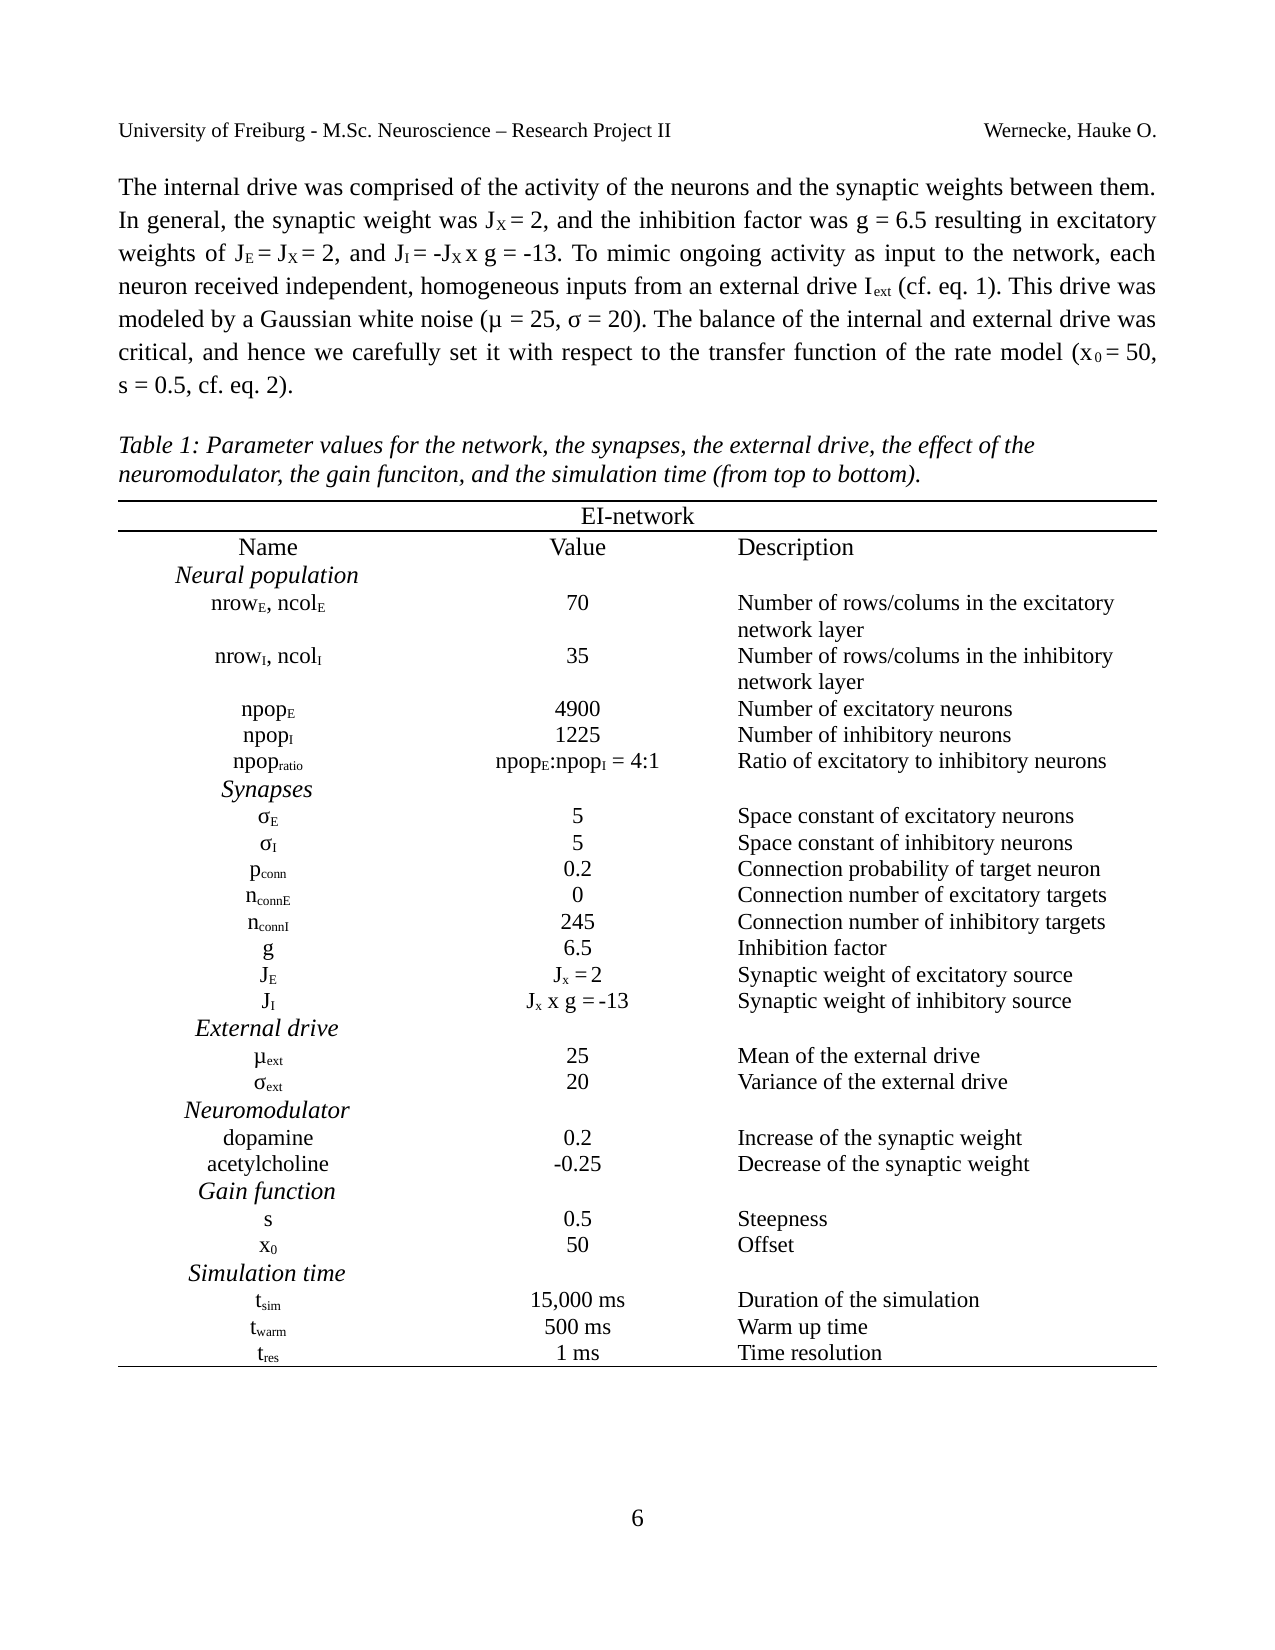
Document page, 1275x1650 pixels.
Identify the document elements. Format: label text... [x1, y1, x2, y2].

table_cell s [118, 1205, 418, 1231]
table_cell [418, 1013, 737, 1042]
table_cell [737, 774, 1157, 802]
table_cell Gain function [118, 1176, 418, 1205]
table_cell [737, 1013, 1157, 1042]
table_cell 70 [418, 589, 737, 642]
table_cell 4900 [418, 695, 737, 721]
text Table 1: Parameter values for the network, the synapses, the external drive, the effect of the neuromodulator, the gain funciton, and the simulation time (from top to bottom). [118, 430, 1157, 487]
table_cell Time resolution [737, 1339, 1157, 1366]
table_cell σE [118, 803, 418, 829]
table_cell [418, 561, 737, 589]
table_cell Space constant of excitatory neurons [737, 803, 1157, 829]
table_cell ≤ 980 [418, 882, 737, 908]
table_cell 245 [418, 908, 737, 934]
table_cell Ratio of excitatory to inhibitory neurons [737, 748, 1157, 774]
table_cell Connection number of inhibitory targets [737, 908, 1157, 934]
table_cell npopratio [118, 748, 418, 774]
table_header EI-network [118, 502, 1157, 530]
table_cell Connection probability of target neuron [737, 855, 1157, 882]
table_cell 500 ms [418, 1313, 737, 1339]
table_cell tres [118, 1339, 418, 1366]
table_cell [737, 561, 1157, 589]
table_cell Synapses [118, 774, 418, 802]
table_cell Warm up time [737, 1313, 1157, 1339]
table_cell -0.25 [418, 1150, 737, 1176]
table_cell 20 [418, 1069, 737, 1095]
table_cell tsim [118, 1286, 418, 1313]
table_cell npopE [118, 695, 418, 721]
table_cell Jx = 2 [418, 961, 737, 987]
table_cell [737, 1258, 1157, 1286]
table_cell npopI [118, 721, 418, 747]
table_cell Mean of the external drive [737, 1042, 1157, 1068]
table_cell Neural population [118, 561, 418, 589]
table_cell 1225 [418, 721, 737, 747]
table_cell Neuromodulator [118, 1095, 418, 1123]
table_cell nrowE, ncolE [118, 589, 418, 642]
table_cell Number of excitatory neurons [737, 695, 1157, 721]
table_cell Name [118, 532, 418, 561]
table_cell [737, 1095, 1157, 1123]
table_cell σI [118, 829, 418, 855]
table_cell 50 [418, 1231, 737, 1258]
table_cell x0 [118, 1231, 418, 1258]
table_cell Number of inhibitory neurons [737, 721, 1157, 747]
table_cell Jx x g = -13 [418, 987, 737, 1013]
table_cell Simulation time [118, 1258, 418, 1286]
table_cell 1 ms [418, 1339, 737, 1366]
table_cell g [118, 934, 418, 961]
table_cell JE [118, 961, 418, 987]
table_cell acetylcholine [118, 1150, 418, 1176]
table_cell 0.5 [418, 1205, 737, 1231]
table_cell Inhibition factor [737, 934, 1157, 961]
table_cell Offset [737, 1231, 1157, 1258]
table_cell nconnI [118, 908, 418, 934]
table_cell [737, 1176, 1157, 1205]
table_cell [418, 774, 737, 802]
table_cell 0.2 [418, 1124, 737, 1150]
table_cell Increase of the synaptic weight [737, 1124, 1157, 1150]
table_cell 35 [418, 642, 737, 695]
table_cell [418, 1095, 737, 1123]
table_cell Description [737, 532, 1157, 561]
table_cell JI [118, 987, 418, 1013]
table_cell 25 [418, 1042, 737, 1068]
table_cell Decrease of the synaptic weight [737, 1150, 1157, 1176]
table_cell Variance of the external drive [737, 1069, 1157, 1095]
table_cell dopamine [118, 1124, 418, 1150]
table_cell External drive [118, 1013, 418, 1042]
table_cell 6.5 [418, 934, 737, 961]
text The internal drive was comprised of the activity of the neurons and the synaptic weights between them. In general, the synaptic weight was JX = 2, and the inhibition factor was g = 6.5 resulting in excitatory weights of JE = JX = 2, and JI = -JX x g = -13. To mimic ongoing activity as input to the network, each neuron received independent, homogeneous inputs from an external drive Iext (cf. eq. 1). This drive was modeled by a Gaussian white noise (µ = 25, σ = 20). The balance of the internal and external drive was critical, and hence we carefully set it with respect to the transfer function of the rate model (x0 = 50, s = 0.5, cf. eq. 2). [118, 172, 1157, 398]
table_cell Steepness [737, 1205, 1157, 1231]
table_cell nrowI, ncolI [118, 642, 418, 695]
table_cell [418, 1258, 737, 1286]
table_cell σext [118, 1069, 418, 1095]
table_cell Value [418, 532, 737, 561]
table_cell 5 [418, 803, 737, 829]
table_cell Synaptic weight of excitatory source [737, 961, 1157, 987]
table_cell Number of rows/colums in the inhibitory network layer [737, 642, 1157, 695]
table_cell Duration of the simulation [737, 1286, 1157, 1313]
table_cell pconn [118, 855, 418, 882]
table_cell npopE:npopI = 4:1 [418, 748, 737, 774]
table_cell Connection number of excitatory targets [737, 882, 1157, 908]
table_cell twarm [118, 1313, 418, 1339]
table_cell 15,000 ms [418, 1286, 737, 1313]
table_cell Space constant of inhibitory neurons [737, 829, 1157, 855]
table_cell [418, 1176, 737, 1205]
table_cell µext [118, 1042, 418, 1068]
table_cell Synaptic weight of inhibitory source [737, 987, 1157, 1013]
table_cell 0.2 [418, 855, 737, 882]
table_cell 5 [418, 829, 737, 855]
table_cell Number of rows/colums in the excitatory network layer [737, 589, 1157, 642]
table_cell nconnE [118, 882, 418, 908]
